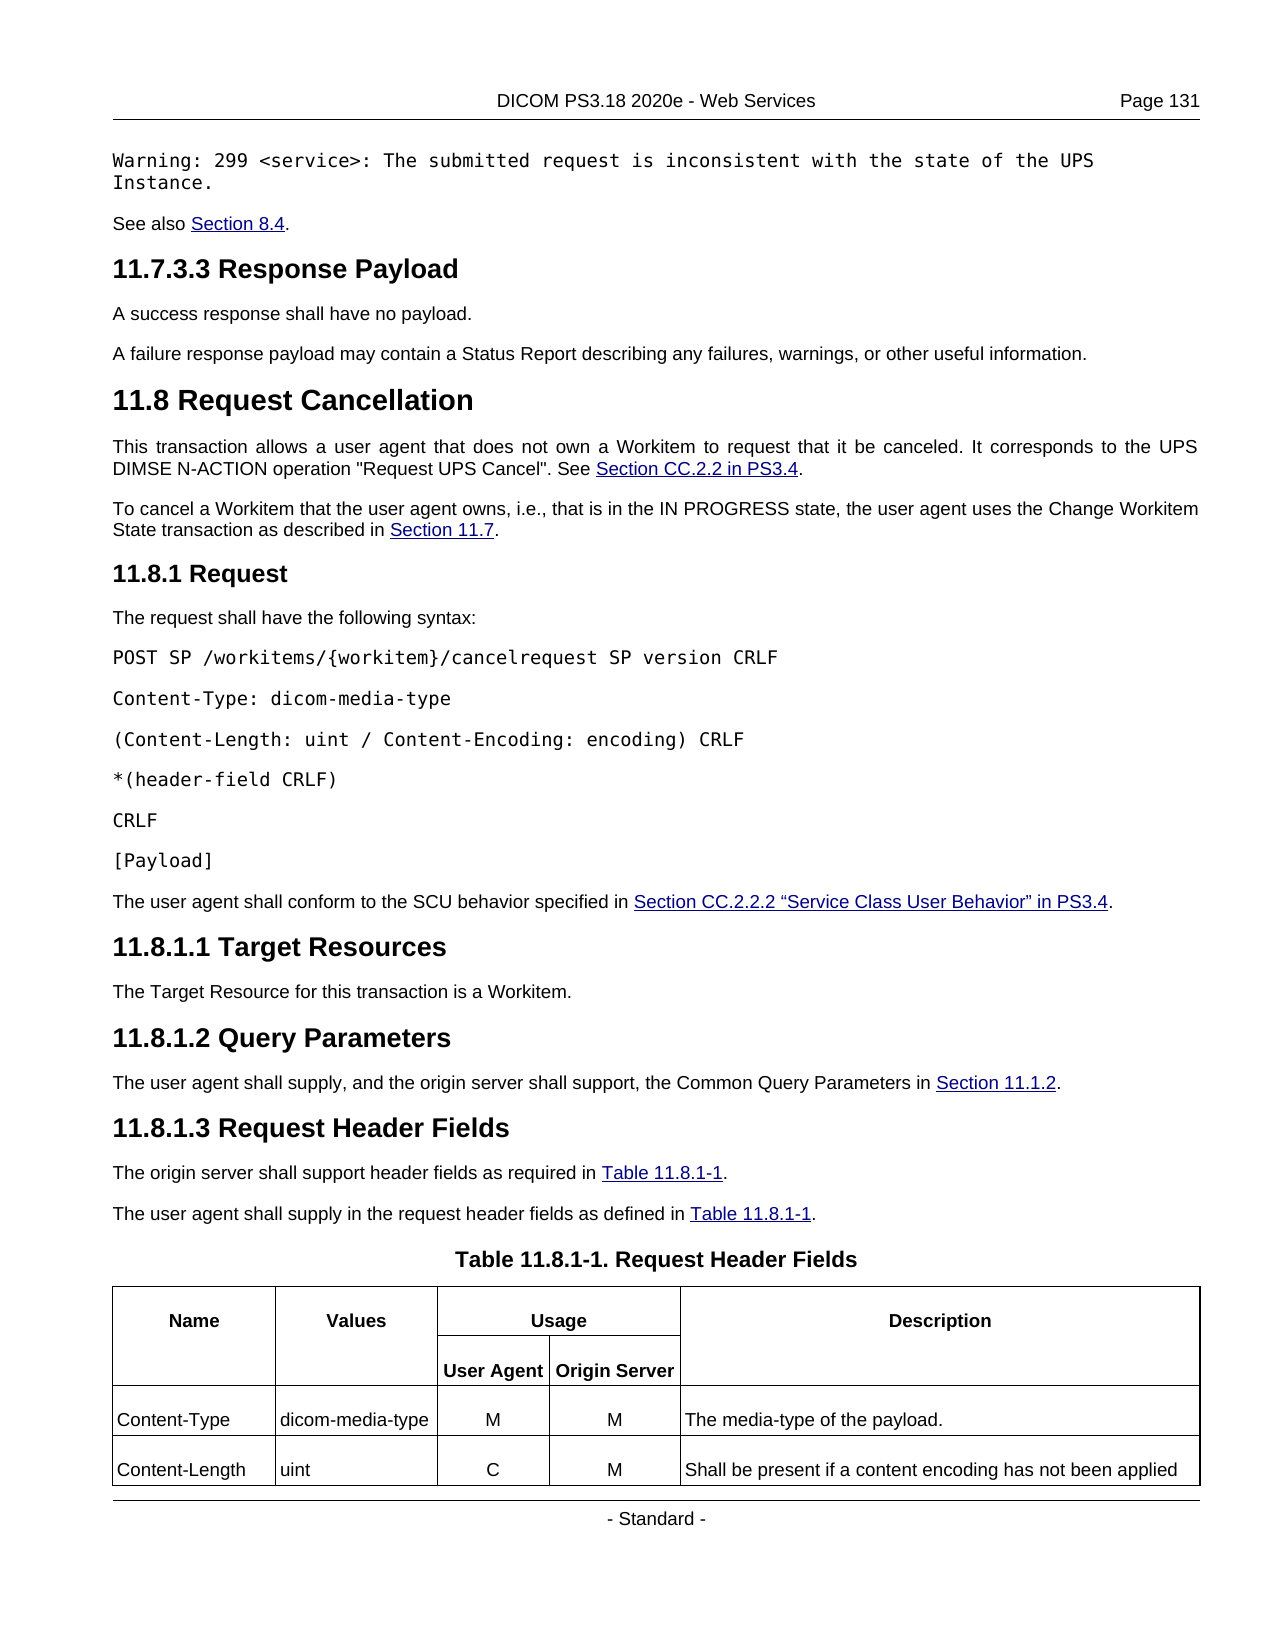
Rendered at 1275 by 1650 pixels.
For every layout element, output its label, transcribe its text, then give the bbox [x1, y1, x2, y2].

text A failure response payload may contain a Status Report describing any failures, warnings, or other useful information. [112, 343, 1200, 365]
text A success response shall have no payload. [112, 303, 1200, 324]
text 11.8.1.3 Request Header Fields [112, 1112, 1200, 1143]
text The origin server shall support header fields as required in Table 11.8.1-1. [112, 1162, 1200, 1183]
text The user agent shall supply, and the origin server shall support, the Common Query Parameters in Section 11.1.2. [112, 1072, 1200, 1093]
text The user agent shall conform to the SCU behavior specified in Section CC.2.2.2 “Service Class User Behavior” in PS3.4. [112, 891, 1200, 913]
text *(header-field CRLF) [112, 769, 1200, 791]
text 11.8.1.1 Target Resources [112, 931, 1200, 963]
text Table 11.8.1-1. Request Header Fields [112, 1246, 1200, 1272]
table_cell Content-Type [113, 1386, 275, 1435]
table_cell Content-Length [113, 1436, 275, 1484]
table_cell User Agent [438, 1336, 549, 1385]
text 11.8.1.2 Query Parameters [112, 1022, 1200, 1053]
text To cancel a Workitem that the user agent owns, i.e., that is in the IN PROGRESS state, the user agent uses the Change Workitem State transaction as described in Section 11.7. [112, 498, 1200, 541]
text Content-Type: dicom-media-type [112, 688, 1200, 710]
table_cell C [438, 1436, 549, 1484]
table_cell Shall be present if a content encoding has not been applied [681, 1436, 1199, 1484]
text See also Section 8.4. [112, 212, 1200, 234]
table_header Name [113, 1287, 275, 1385]
table_cell dicom-media-type [276, 1386, 437, 1435]
text The request shall have the following syntax: [112, 607, 1200, 628]
text The user agent shall supply in the request header fields as defined in Table 11.8.1-1. [112, 1202, 1200, 1224]
table_cell Origin Server [550, 1336, 680, 1385]
text POST SP /workitems/{workitem}/cancelrequest SP version CRLF [112, 647, 1200, 669]
table_cell M [550, 1436, 680, 1484]
text [Payload] [112, 850, 1200, 872]
text Warning: 299 <service>: The submitted request is inconsistent with the state of the UPS Instance. [112, 150, 1200, 194]
text (Content-Length: uint / Content-Encoding: encoding) CRLF [112, 728, 1200, 750]
table_cell M [438, 1386, 549, 1435]
text 11.8.1 Request [112, 559, 1200, 588]
text The Target Resource for this transaction is a Workitem. [112, 981, 1200, 1003]
text 11.7.3.3 Response Payload [112, 253, 1200, 284]
table_header Values [276, 1287, 437, 1385]
text This transaction allows a user agent that does not own a Workitem to request that it be canceled. It corresponds to the UPS DIMSE N-ACTION operation "Request UPS Cancel". See Section CC.2.2 in PS3.4. [112, 436, 1200, 479]
table_header Usage [438, 1287, 680, 1335]
text CRLF [112, 810, 1200, 832]
table_cell M [550, 1386, 680, 1435]
table_cell uint [276, 1436, 437, 1484]
table_cell The media-type of the payload. [681, 1386, 1199, 1435]
table_header Description [681, 1287, 1199, 1385]
text 11.8 Request Cancellation [112, 383, 1200, 417]
